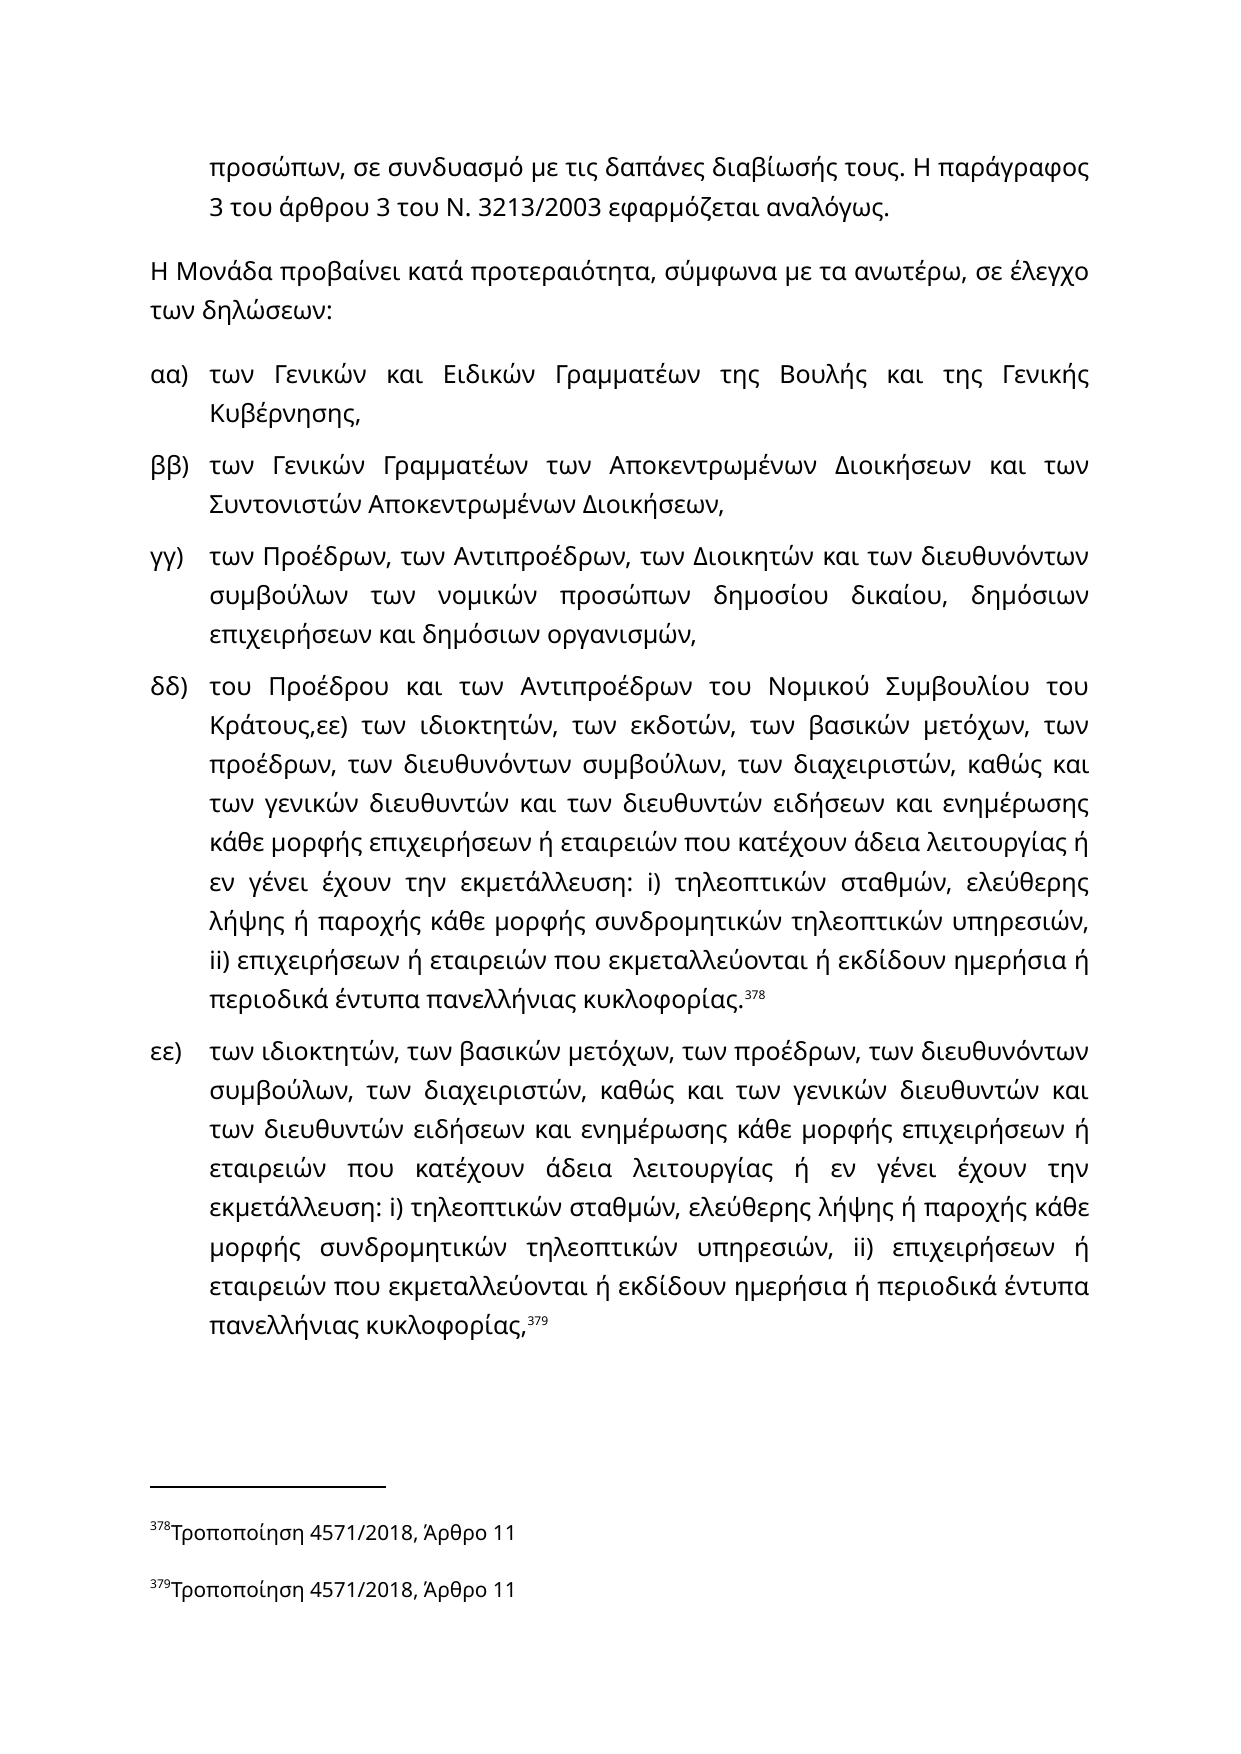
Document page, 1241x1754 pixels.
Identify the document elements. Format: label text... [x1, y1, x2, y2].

text Η Μονάδα προβαίνει κατά προτεραιότητα, σύμφωνα με τα ανωτέρω, σε έλεγχο των δηλώσεων: [150, 253, 1090, 327]
text Τροποποίηση 4571/2018, Άρθρο 11 [150, 1518, 1090, 1546]
list ββ) των Γενικών Γραμματέων των Αποκεντρωμένων Διοικήσεων και των Συντονιστών Αποκεντρωμένων Διοικήσεων, [150, 447, 1090, 521]
list γγ) των Προέδρων, των Αντιπροέδρων, των Διοικητών και των διευθυνόντων συμβούλων των νομικών προσώπων δημοσίου δικαίου, δημόσιων επιχειρήσεων και δημόσιων οργανισμών, [150, 538, 1090, 651]
list προσώπων, σε συνδυασμό με τις δαπάνες διαβίωσής τους. Η παράγραφος 3 του άρθρου 3 του Ν. 3213/2003 εφαρμόζεται αναλόγως. [150, 150, 1090, 223]
list δδ) του Προέδρου και των Αντιπροέδρων του Νομικού Συμβουλίου του Κράτους,εε) των ιδιοκτητών, των εκδοτών, των βασικών μετόχων, των προέδρων, των διευθυνόντων συμβούλων, των διαχειριστών, καθώς και των γενικών διευθυντών και των διευθυντών ειδήσεων και ενημέρωσης κάθε μορφής επιχειρήσεων ή εταιρειών που κατέχουν άδεια λειτουργίας ή εν γένει έχουν την εκμετάλλευση: i) τηλεοπτικών σταθμών, ελεύθερης λήψης ή παροχής κάθε μορφής συνδρομητικών τηλεοπτικών υπηρεσιών, ii) επιχειρήσεων ή εταιρειών που εκμεταλλεύονται ή εκδίδουν ημερήσια ή περιοδικά έντυπα πανελλήνιας κυκλοφορίας. [150, 668, 1090, 1016]
list εε) των ιδιοκτητών, των βασικών μετόχων, των προέδρων, των διευθυνόντων συμβούλων, των διαχειριστών, καθώς και των γενικών διευθυντών και των διευθυντών ειδήσεων και ενημέρωσης κάθε μορφής επιχειρήσεων ή εταιρειών που κατέχουν άδεια λειτουργίας ή εν γένει έχουν την εκμετάλλευση: i) τηλεοπτικών σταθμών, ελεύθερης λήψης ή παροχής κάθε μορφής συνδρομητικών τηλεοπτικών υπηρεσιών, ii) επιχειρήσεων ή εταιρειών που εκμεταλλεύονται ή εκδίδουν ημερήσια ή περιοδικά έντυπα πανελλήνιας κυκλοφορίας, [150, 1033, 1090, 1342]
list αα) των Γενικών και Ειδικών Γραμματέων της Βουλής και της Γενικής Κυβέρνησης, [150, 357, 1090, 430]
text Τροποποίηση 4571/2018, Άρθρο 11 [150, 1576, 1090, 1604]
